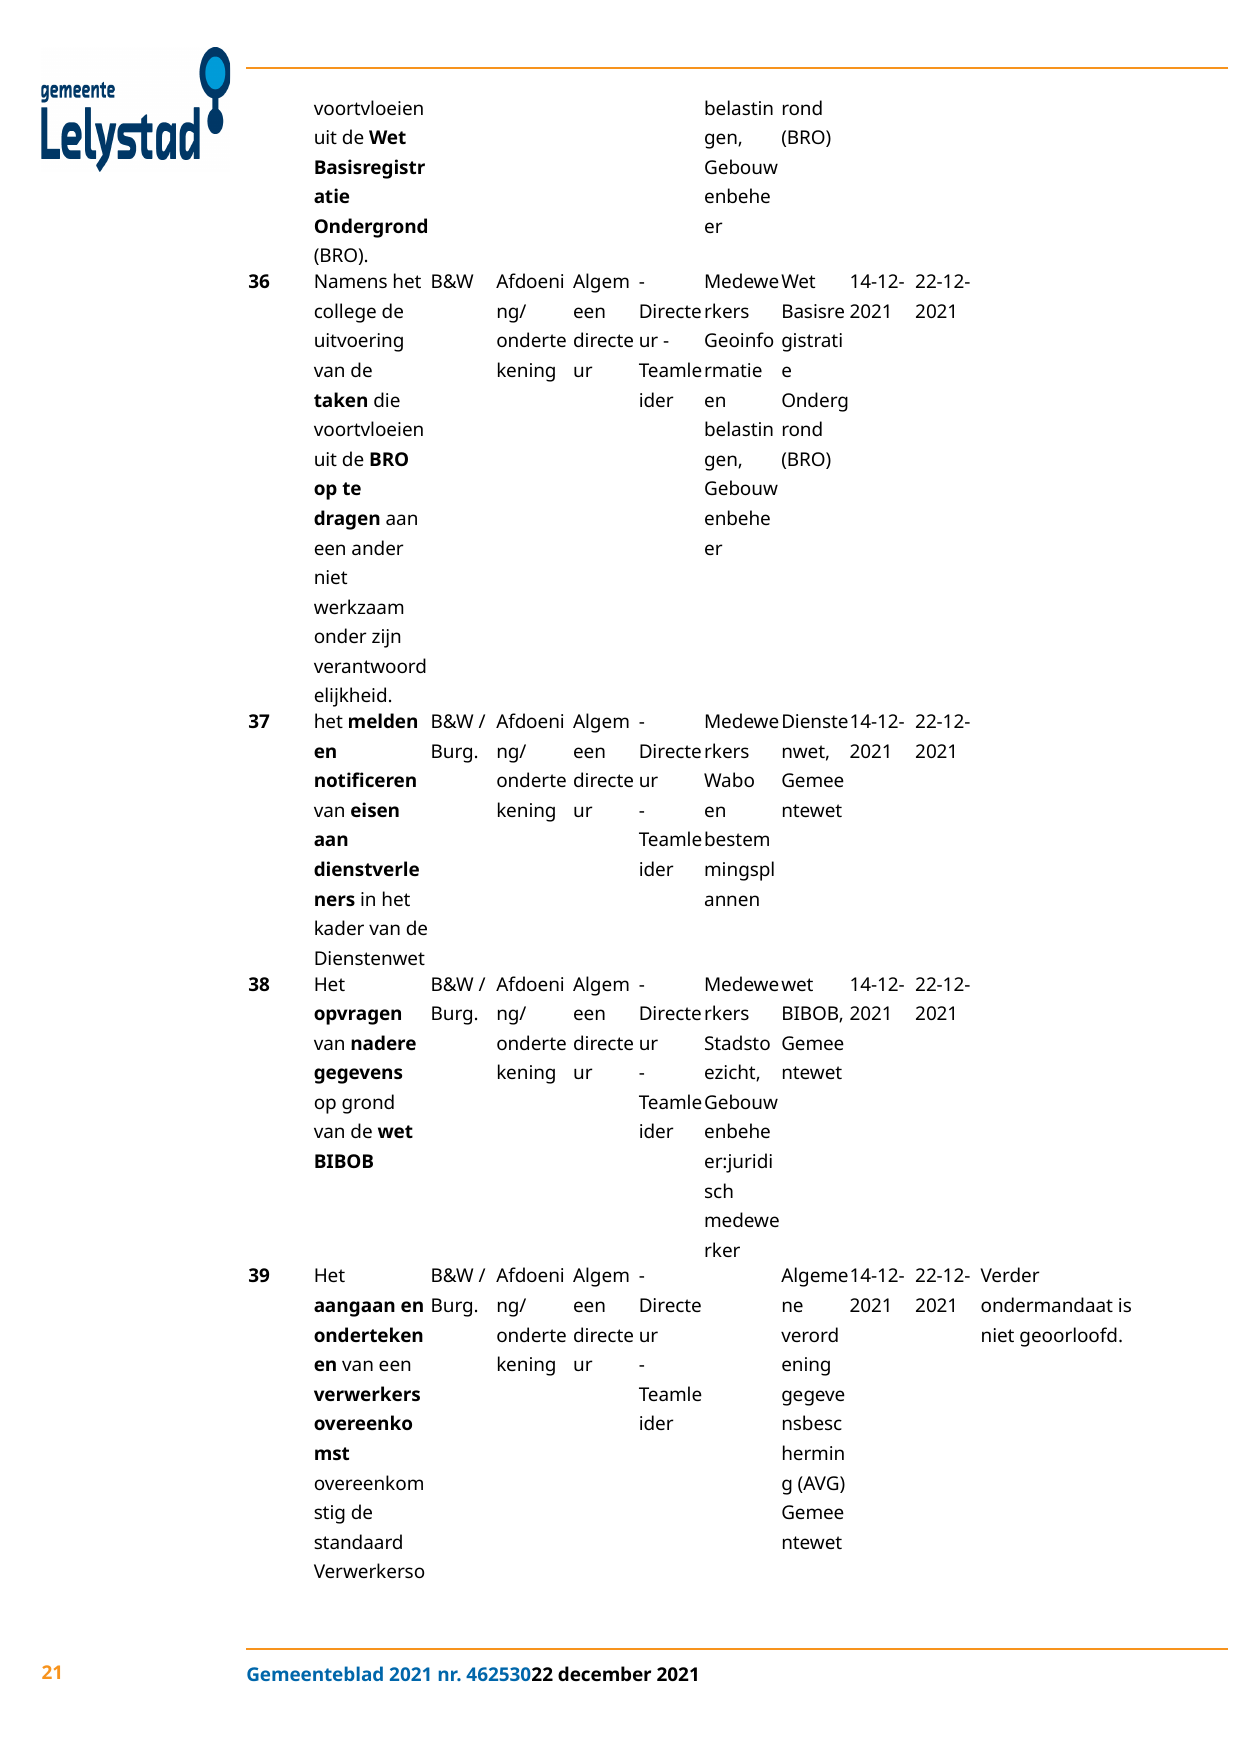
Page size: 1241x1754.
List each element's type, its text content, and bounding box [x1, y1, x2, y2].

table_cell Het aangaan en ondertekenen van een verwerkersovereenkomst overeenkomstig de standaard Verwerkerso [314, 1263, 430, 1584]
table_cell B&W / Burg. [430, 708, 496, 971]
table_cell Afdoening/ondertekening [496, 971, 573, 1263]
table_cell voortvloeien uit de Wet Basisregistratie Ondergrond (BRO). [314, 95, 430, 268]
table_cell 22-12-2021 [915, 708, 980, 971]
table_cell 22-12-2021 [915, 971, 980, 1263]
table_cell 14-12-2021 [849, 708, 915, 971]
table_cell [496, 95, 573, 268]
table_cell [639, 95, 704, 268]
table_cell Wet Basisregistratie Ondergrond (BRO) [781, 269, 849, 708]
table_cell [430, 95, 496, 268]
table_cell Afdoening/ondertekening [496, 1263, 573, 1584]
table_cell Medewerkers Stadstoezicht, Gebouwenbeheer:juridisch medewerker [704, 971, 781, 1263]
table_cell 22-12-2021 [915, 1263, 980, 1584]
table_cell [980, 971, 1152, 1263]
table_cell - Directeur - Teamleider [639, 269, 704, 708]
table_cell [849, 95, 915, 268]
table_cell Afdoening/ondertekening [496, 708, 573, 971]
table_cell B&W [430, 269, 496, 708]
table_cell rond (BRO) [781, 95, 849, 268]
table_cell - Directeur - Teamleider [639, 1263, 704, 1584]
table_cell [915, 95, 980, 268]
table_cell het melden en notificeren van eisen aan dienstverleners in het kader van de Dienstenwet [314, 708, 430, 971]
table_cell 37 [248, 708, 313, 971]
table_cell [704, 1263, 781, 1584]
table_cell 39 [248, 1263, 313, 1584]
table_cell 14-12-2021 [849, 269, 915, 708]
table_cell 36 [248, 269, 313, 708]
table_cell [980, 95, 1152, 268]
table_cell Medewerkers Wabo en bestemmingsplannen [704, 708, 781, 971]
table_cell Verder ondermandaat is niet geoorloofd. [980, 1263, 1152, 1584]
table_cell 38 [248, 971, 313, 1263]
table_cell Algemeen directeur [573, 971, 638, 1263]
table_cell Algemeen directeur [573, 708, 638, 971]
table_cell B&W / Burg. [430, 971, 496, 1263]
table_cell [248, 95, 313, 268]
table_cell Medewerkers Geoinformatie en belastingen, Gebouwenbeheer [704, 269, 781, 708]
table_cell - Directeur - Teamleider [639, 708, 704, 971]
table_cell Afdoening/ondertekening [496, 269, 573, 708]
table_cell Algemene verordening gegevensbescherming (AVG) Gemeentewet [781, 1263, 849, 1584]
picture [41, 47, 231, 172]
table_cell wet BIBOB, Gemeentewet [781, 971, 849, 1263]
table_cell Namens het college de uitvoering van de taken die voortvloeien uit de BRO op te dragen aan een ander niet werkzaam onder zijn verantwoordelijkheid. [314, 269, 430, 708]
table_cell 14-12-2021 [849, 1263, 915, 1584]
table_cell - Directeur - Teamleider [639, 971, 704, 1263]
table_cell Dienstenwet, Gemeentewet [781, 708, 849, 971]
table_cell Het opvragen van nadere gegevens op grond van de wet BIBOB [314, 971, 430, 1263]
table_cell [980, 708, 1152, 971]
table_cell 22-12-2021 [915, 269, 980, 708]
table_cell belastingen, Gebouwenbeheer [704, 95, 781, 268]
table_cell B&W / Burg. [430, 1263, 496, 1584]
table_cell [980, 269, 1152, 708]
table_cell Algemeen directeur [573, 1263, 638, 1584]
table_cell [573, 95, 638, 268]
table_cell Algemeen directeur [573, 269, 638, 708]
table_cell 14-12-2021 [849, 971, 915, 1263]
